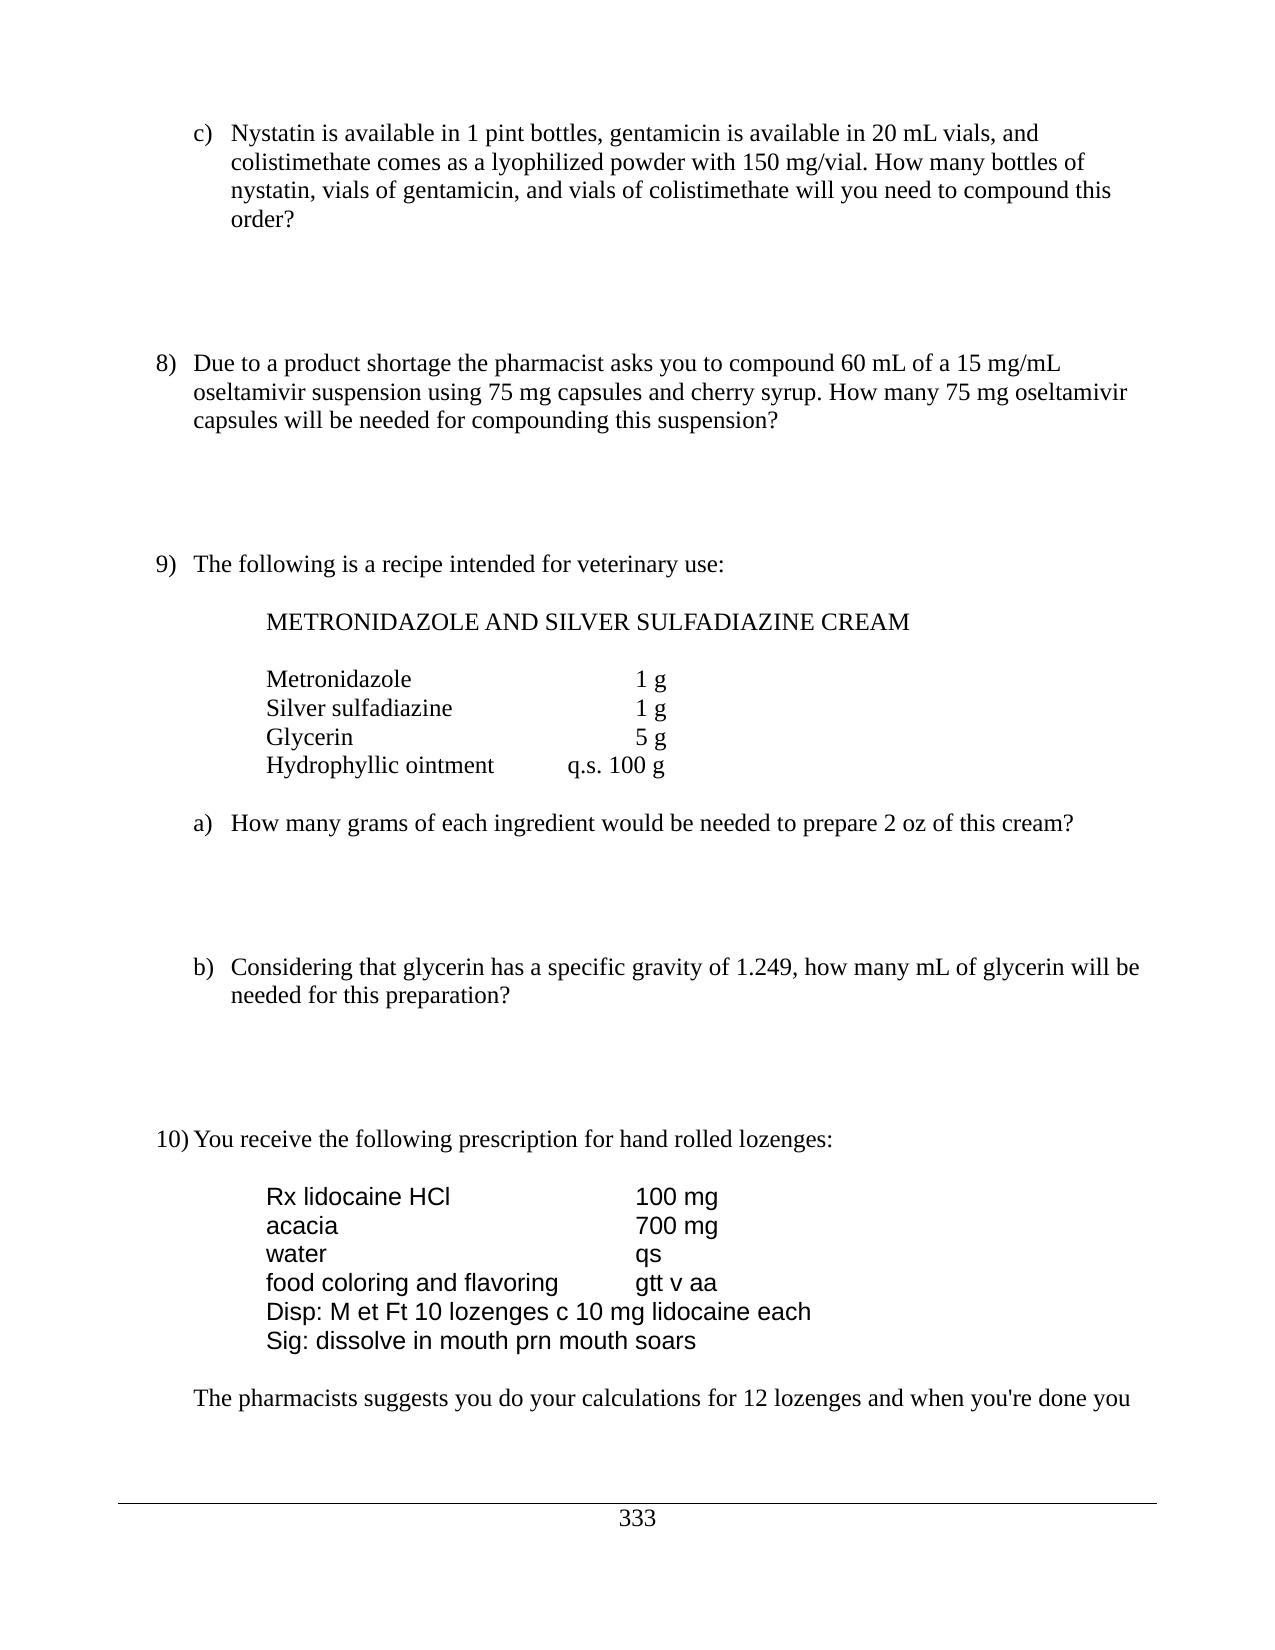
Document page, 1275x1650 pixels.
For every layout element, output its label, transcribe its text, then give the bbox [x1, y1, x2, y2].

text Silver sulfadiazine 1 g [266, 693, 1157, 722]
text METRONIDAZOLE AND SILVER SULFADIAZINE CREAM [266, 607, 1157, 636]
list food coloring and flavoring gtt v aa [228, 1268, 1157, 1297]
list acacia 700 mg [228, 1211, 1157, 1239]
text Metronidazole 1 g [266, 664, 1157, 693]
list The following is a recipe intended for veterinary use: [156, 549, 1157, 578]
list Sig: dissolve in mouth prn mouth soars [228, 1326, 1157, 1354]
list water qs [228, 1239, 1157, 1268]
text Hydrophyllic ointment q.s. 100 g [266, 751, 1157, 779]
list Considering that glycerin has a specific gravity of 1.249, how many mL of glycerin will be needed for this preparation? [193, 952, 1157, 1009]
list Due to a product shortage the pharmacist asks you to compound 60 mL of a 15 mg/mL oseltamivir suspension using 75 mg capsules and cherry syrup. How many 75 mg oseltamivir capsules will be needed for compounding this suspension? [156, 348, 1157, 434]
text Glycerin 5 g [266, 722, 1157, 751]
list Disp: M et Ft 10 lozenges c 10 mg lidocaine each [228, 1297, 1157, 1326]
list How many grams of each ingredient would be needed to prepare 2 oz of this cream? [193, 808, 1157, 837]
list The pharmacists suggests you do your calculations for 12 lozenges and when you're done you [156, 1383, 1157, 1412]
list Rx lidocaine HCl 100 mg [228, 1182, 1157, 1211]
list Nystatin is available in 1 pint bottles, gentamicin is available in 20 mL vials, and colistimethate comes as a lyophilized powder with 150 mg/vial. How many bottles of nystatin, vials of gentamicin, and vials of colistimethate will you need to compound this order? [193, 118, 1157, 233]
list You receive the following prescription for hand rolled lozenges: [156, 1124, 1157, 1153]
